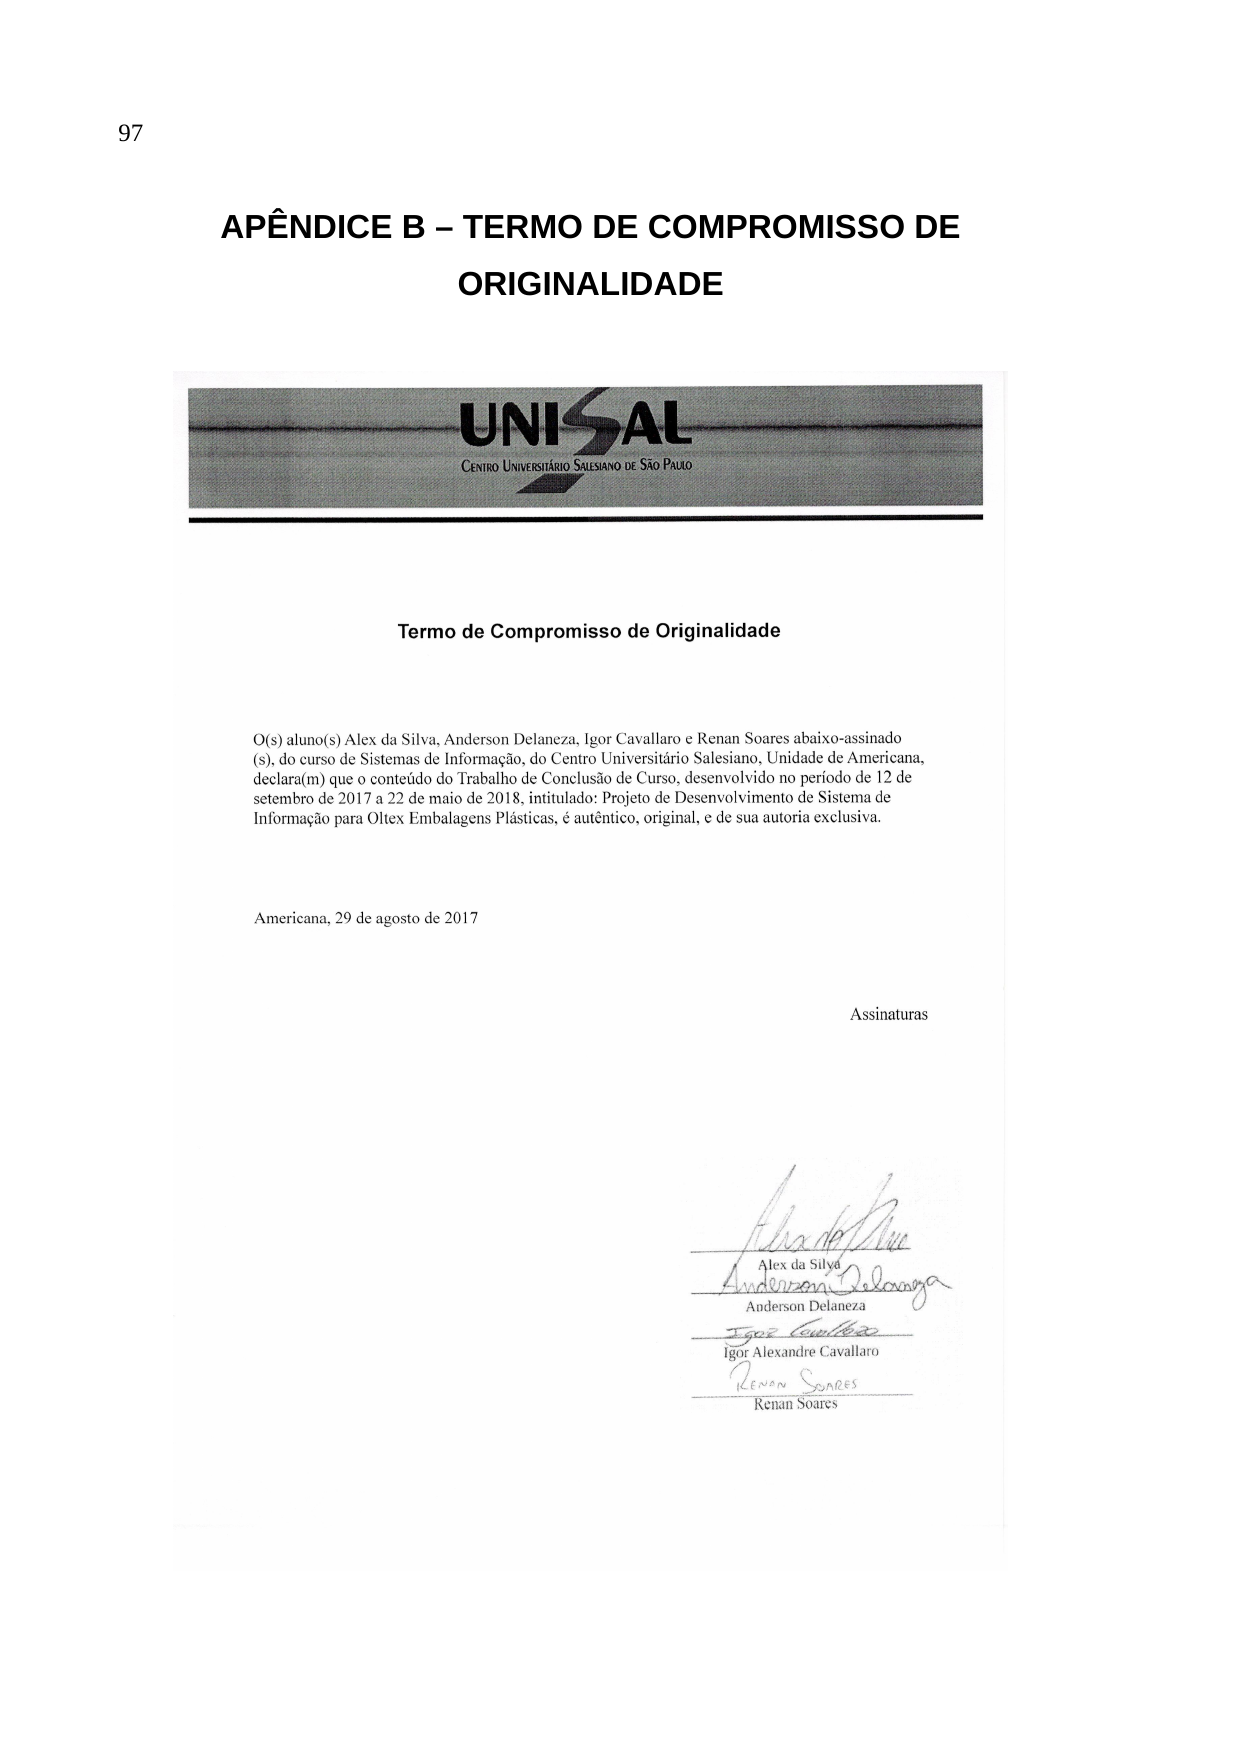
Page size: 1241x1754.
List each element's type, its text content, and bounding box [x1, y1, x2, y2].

subtitle APÊNDICE B – TERMO DE COMPROMISSO DE ORIGINALIDADE [118, 207, 1063, 303]
picture [173, 371, 1008, 1571]
